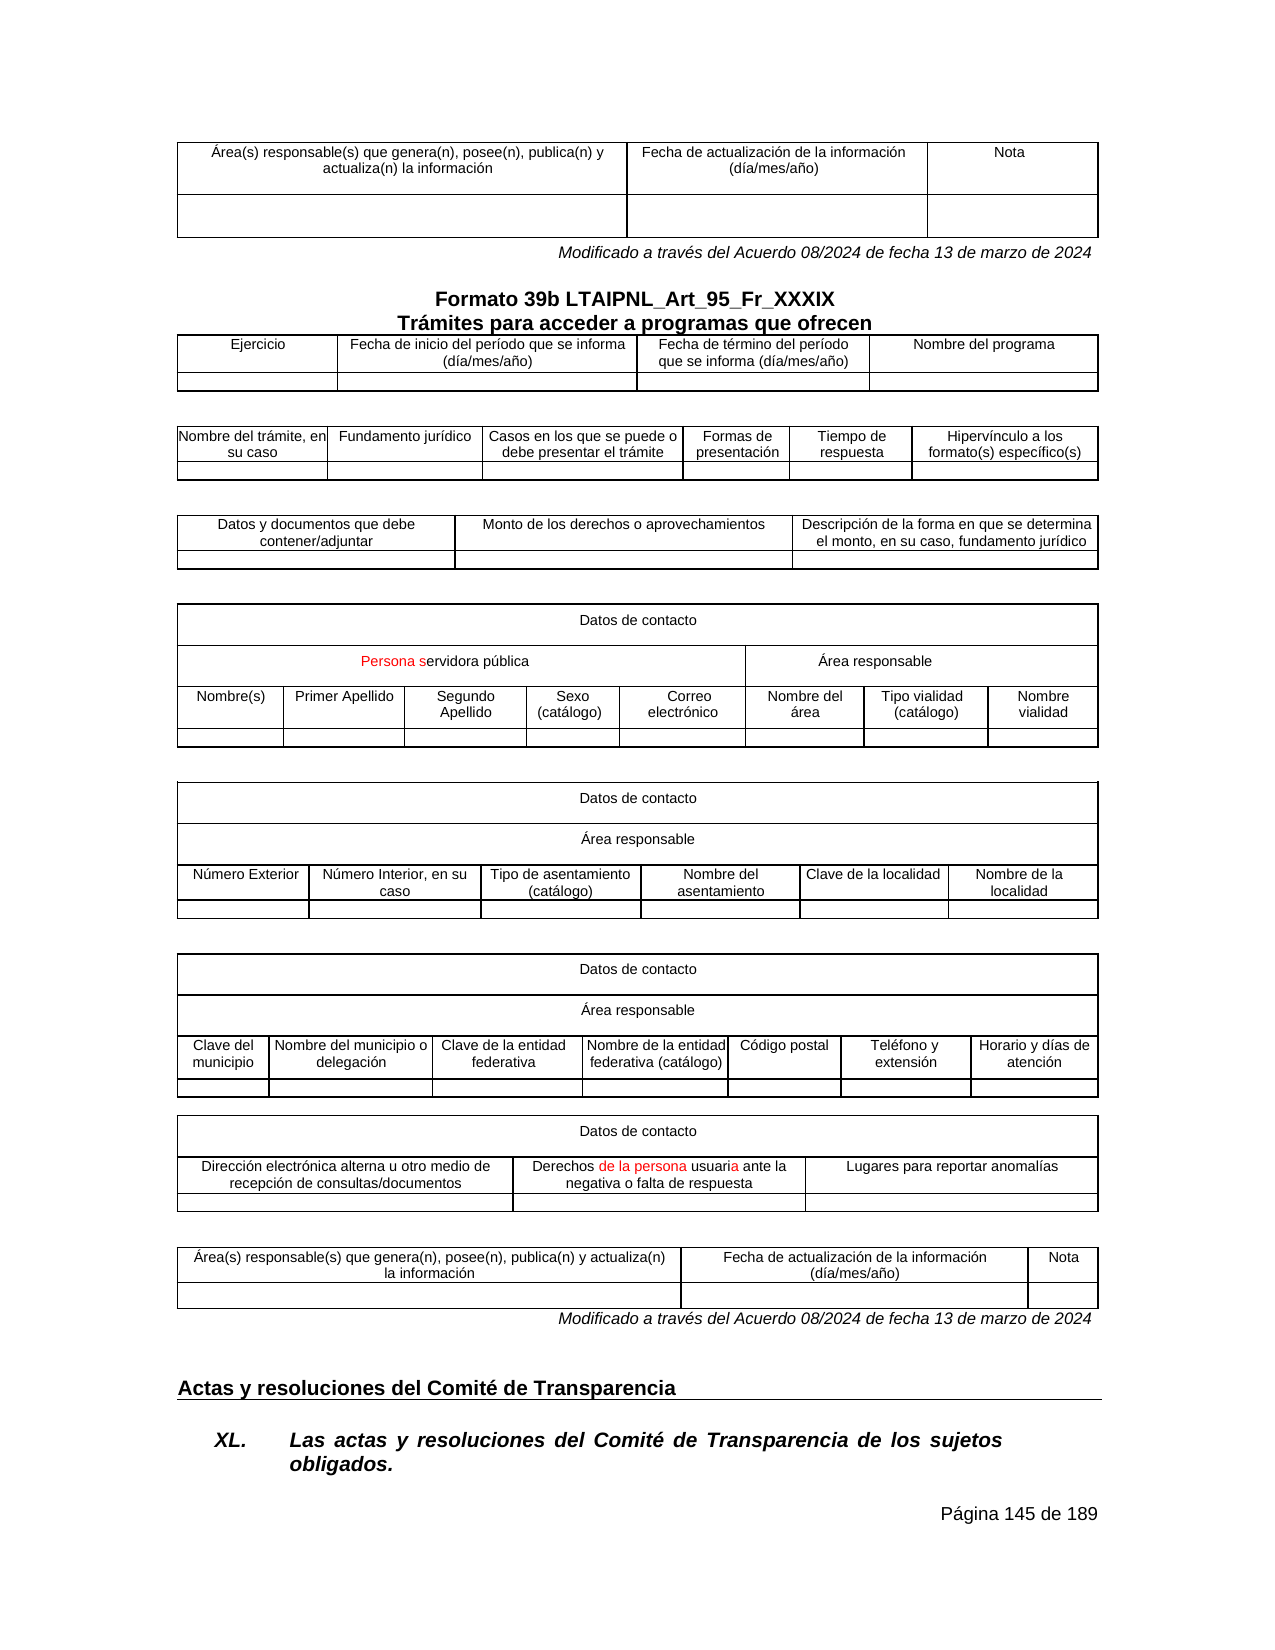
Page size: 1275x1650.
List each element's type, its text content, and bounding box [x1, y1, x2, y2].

table_cell Nombre del municipio o delegación [270, 1037, 432, 1078]
table_cell [482, 901, 640, 917]
table_cell [178, 901, 308, 917]
table_cell Nombre de la localidad [949, 866, 1097, 899]
table_cell [642, 901, 799, 917]
table_cell Nombre vialidad [989, 687, 1097, 728]
table_cell [790, 462, 911, 479]
text XL. Las actas y resoluciones del Comité de Transparencia de los sujetos obligados. [214, 1428, 1006, 1476]
table_header Fecha de actualización de la información (día/mes/año) [628, 143, 927, 194]
table_cell Área responsable [178, 996, 1097, 1035]
table_cell Código postal [729, 1037, 840, 1078]
table_cell [310, 901, 480, 917]
table_cell [328, 462, 482, 479]
table_cell Tipo de asentamiento (catálogo) [482, 866, 640, 899]
table_cell Teléfono y extensión [842, 1037, 970, 1078]
table_header Fecha de término del período que se informa (día/mes/año) [638, 336, 869, 372]
table_header Fecha de actualización de la información (día/mes/año) [682, 1248, 1027, 1282]
table_cell Dirección electrónica alterna u otro medio de recepción de consultas/documentos [178, 1158, 512, 1192]
table_cell Sexo (catálogo) [527, 687, 619, 728]
table_header Nota [1029, 1248, 1097, 1282]
table_cell [433, 1080, 582, 1096]
table_cell Correo electrónico [620, 687, 745, 728]
table_header Área(s) responsable(s) que genera(n), posee(n), publica(n) y actualiza(n) la información [178, 143, 626, 194]
table_cell [527, 729, 619, 746]
table_cell [270, 1080, 432, 1096]
table_cell Nombre del asentamiento [642, 866, 799, 899]
table_cell [729, 1080, 840, 1096]
table_header Ejercicio [178, 336, 337, 372]
table_cell [682, 1283, 1027, 1307]
table_cell [178, 1080, 268, 1096]
text Trámites para acceder a programas que ofrecen [177, 310, 1093, 334]
table_cell [583, 1080, 727, 1096]
text Modificado a través del Acuerdo 08/2024 de fecha 13 de marzo de 2024 [177, 1309, 1098, 1328]
table_cell [456, 551, 792, 568]
table_header Datos de contacto [178, 783, 1097, 823]
table_header Área(s) responsable(s) que genera(n), posee(n), publica(n) y actualiza(n) la información [178, 1248, 680, 1282]
table_cell Nombre del área [746, 687, 863, 728]
table_header Datos de contacto [178, 1116, 1097, 1156]
table_cell Segundo Apellido [405, 687, 526, 728]
table_cell [178, 373, 337, 390]
table_cell [514, 1194, 805, 1211]
table_cell [870, 373, 1097, 390]
table_header Monto de los derechos o aprovechamientos [456, 516, 792, 549]
table_cell [178, 729, 283, 746]
table_cell [865, 729, 987, 746]
table_header Descripción de la forma en que se determina el monto, en su caso, fundamento jurídico [793, 516, 1097, 549]
table_cell [746, 729, 863, 746]
table_header Datos y documentos que debe contener/adjuntar [178, 516, 454, 549]
table_header Nombre del trámite, en su caso [178, 427, 327, 461]
table_cell [842, 1080, 970, 1096]
table_cell [178, 462, 327, 479]
table_cell Derechos de la persona usuaria ante la negativa o falta de respuesta [514, 1158, 805, 1192]
table_cell Área responsable [178, 824, 1097, 864]
table_cell [949, 901, 1097, 917]
table_header Formas de presentación [684, 427, 789, 461]
table_cell [338, 373, 636, 390]
table_header Nombre del programa [870, 336, 1097, 372]
table_header Tiempo de respuesta [790, 427, 911, 461]
table_cell [178, 1194, 512, 1211]
table_cell [405, 729, 526, 746]
table_cell Clave de la entidad federativa [433, 1037, 582, 1078]
table_cell Número Exterior [178, 866, 308, 899]
table_cell [178, 195, 626, 237]
table_cell [793, 551, 1097, 568]
text Modificado a través del Acuerdo 08/2024 de fecha 13 de marzo de 2024 [177, 238, 1098, 262]
table_header Fecha de inicio del período que se informa (día/mes/año) [338, 336, 636, 372]
table_cell [806, 1194, 1097, 1211]
table_cell Nombre(s) [178, 687, 283, 728]
text Formato 39b LTAIPNL_Art_95_Fr_XXXIX [177, 286, 1093, 310]
table_cell [1029, 1283, 1097, 1307]
table_cell Área responsable [746, 646, 1097, 686]
table_cell [801, 901, 948, 917]
text Actas y resoluciones del Comité de Transparencia [177, 1376, 1098, 1399]
table_cell [684, 462, 789, 479]
table_header Hipervínculo a los formato(s) específico(s) [913, 427, 1097, 461]
table_cell [483, 462, 682, 479]
table_cell Número Interior, en su caso [310, 866, 480, 899]
table_cell [178, 1283, 680, 1307]
table_header Fundamento jurídico [328, 427, 482, 461]
table_cell [178, 551, 454, 568]
table_cell Clave del municipio [178, 1037, 268, 1078]
table_cell [989, 729, 1097, 746]
table_header Datos de contacto [178, 955, 1097, 994]
table_cell Lugares para reportar anomalías [806, 1158, 1097, 1192]
table_cell Horario y días de atención [972, 1037, 1097, 1078]
table_cell [620, 729, 745, 746]
table_cell Persona servidora pública [178, 646, 745, 686]
table_cell [638, 373, 869, 390]
table_cell [972, 1080, 1097, 1096]
table_header Nota [928, 143, 1097, 194]
table_header Casos en los que se puede o debe presentar el trámite [483, 427, 682, 461]
table_cell Nombre de la entidad federativa (catálogo) [583, 1037, 727, 1078]
table_header Datos de contacto [178, 605, 1097, 644]
table_cell [284, 729, 404, 746]
table_cell Clave de la localidad [801, 866, 948, 899]
table_cell [628, 195, 927, 237]
table_cell [913, 462, 1097, 479]
table_cell Tipo vialidad (catálogo) [865, 687, 987, 728]
table_cell Primer Apellido [284, 687, 404, 728]
table_cell [928, 195, 1097, 237]
